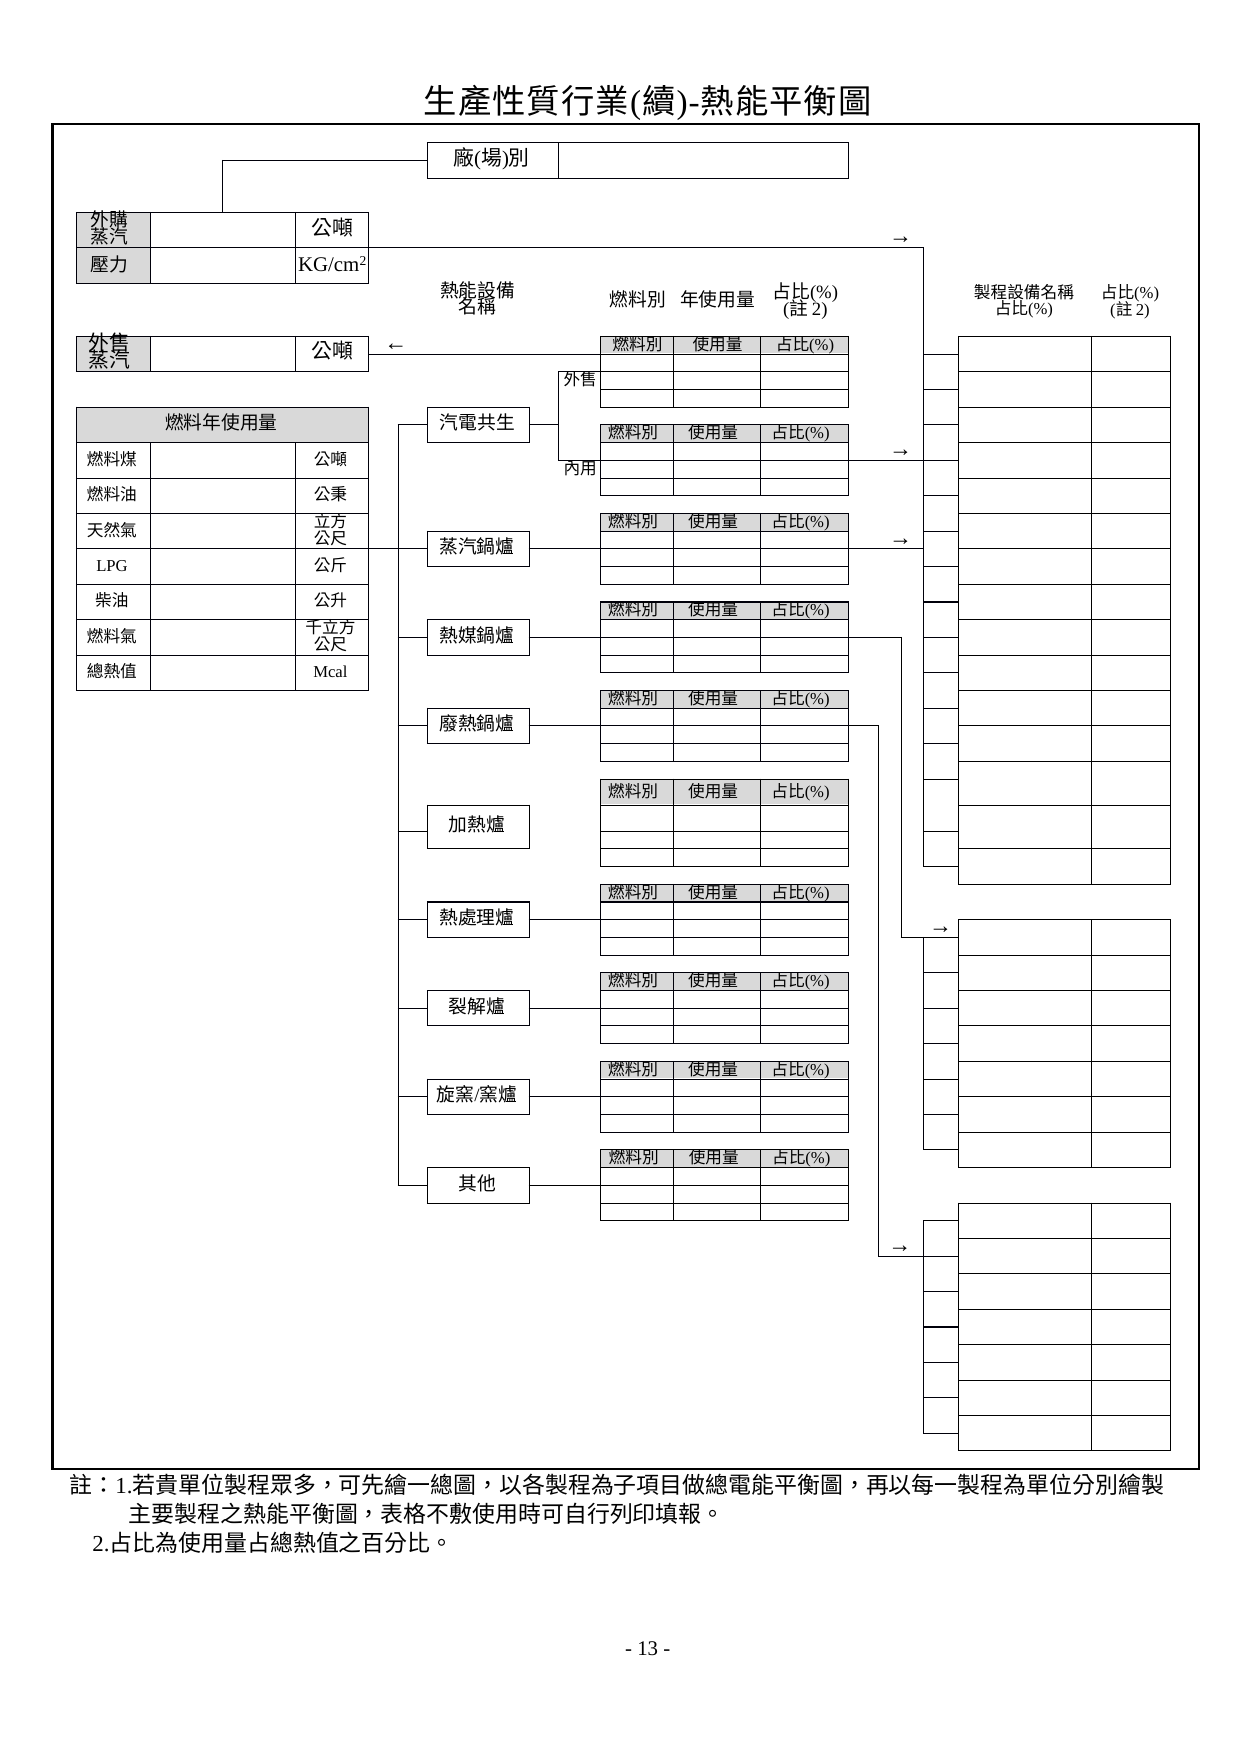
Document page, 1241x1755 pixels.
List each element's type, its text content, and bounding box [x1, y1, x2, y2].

table_cell [902, 848, 923, 866]
table_cell 占比(%) [761, 425, 848, 442]
table_cell [530, 531, 558, 548]
table_cell [54, 990, 76, 1008]
table_cell 外售 [559, 372, 600, 389]
table_cell [559, 407, 601, 424]
table_cell [879, 1450, 924, 1468]
table_cell [849, 531, 879, 548]
table_cell 使用量 [674, 780, 760, 804]
table_cell [559, 690, 600, 708]
table_cell [761, 567, 848, 584]
table_cell → [879, 1238, 923, 1256]
table_cell [849, 1185, 878, 1202]
table_cell [601, 355, 673, 371]
table_cell [399, 990, 427, 1008]
table_cell [150, 195, 222, 212]
table_cell [849, 1450, 879, 1468]
table_cell [559, 743, 600, 761]
table_cell [76, 1114, 150, 1132]
table_cell 燃料別 [601, 514, 673, 531]
table_cell [761, 1256, 848, 1273]
table_cell [1171, 1273, 1198, 1291]
table_cell [1171, 1096, 1198, 1114]
table_cell [601, 656, 673, 672]
table_cell [959, 408, 1091, 442]
table_cell [879, 1257, 923, 1273]
table_cell [151, 213, 295, 247]
table_header [849, 125, 879, 142]
table_cell [428, 1291, 529, 1309]
table_cell [399, 619, 427, 637]
table_cell [150, 1309, 233, 1326]
table_cell [1170, 247, 1198, 265]
table_cell [924, 901, 958, 919]
table_cell [924, 1450, 958, 1468]
table_cell [428, 513, 529, 531]
table_cell [530, 1097, 558, 1114]
table_cell [428, 230, 529, 247]
table_cell [428, 495, 529, 513]
table_cell [234, 1203, 295, 1220]
table_cell [761, 1026, 848, 1043]
table_cell [601, 806, 673, 831]
table_cell [559, 937, 600, 954]
table_cell [674, 1133, 761, 1149]
table_cell [959, 479, 1091, 513]
table_cell [959, 1345, 1091, 1379]
table_cell [54, 160, 76, 177]
table_cell [674, 956, 761, 972]
table_cell [902, 690, 923, 708]
table_cell [674, 496, 761, 513]
table_cell [924, 848, 958, 866]
table_cell [369, 1203, 398, 1220]
table_cell [1171, 1415, 1198, 1433]
table_cell [223, 195, 295, 212]
table_cell [369, 831, 398, 848]
table_cell [879, 283, 923, 300]
table_cell 使用量 [674, 603, 760, 619]
table_cell [1170, 901, 1198, 919]
table_cell [54, 513, 76, 531]
table_cell [295, 1008, 369, 1025]
table_cell [54, 495, 76, 513]
table_cell [1171, 460, 1198, 477]
table_cell 公秉 [296, 479, 368, 513]
table_cell [54, 655, 76, 672]
table_cell [559, 300, 601, 319]
table_cell [1092, 549, 1170, 584]
table_cell [369, 1380, 398, 1397]
table_cell [849, 142, 879, 160]
table_cell [530, 1079, 558, 1096]
table_cell [54, 1238, 76, 1256]
table_cell [295, 691, 369, 708]
table_cell [54, 919, 76, 937]
table_cell [879, 1309, 923, 1326]
table_cell [924, 990, 958, 1008]
table_cell [76, 178, 150, 195]
table_cell 汽電共生 [428, 408, 529, 442]
table_cell [428, 1380, 529, 1397]
table_cell [559, 1220, 601, 1238]
table_cell [369, 495, 398, 513]
table_header [223, 125, 295, 142]
table_cell [369, 655, 398, 672]
table_cell 裂解爐 [428, 991, 529, 1025]
table_cell [234, 1344, 295, 1362]
table_cell 燃料別 [601, 780, 673, 804]
table_cell [849, 761, 878, 778]
table_cell [879, 389, 923, 407]
table_cell [601, 1009, 673, 1025]
table_cell [150, 725, 233, 743]
table_cell [150, 1415, 233, 1433]
table_cell [369, 1132, 398, 1149]
table_cell [428, 1220, 529, 1238]
table_cell [54, 566, 76, 584]
table_cell [849, 1167, 878, 1185]
table_cell [879, 638, 901, 654]
table_cell 蒸汽鍋爐 [428, 532, 529, 566]
table_cell [398, 355, 427, 371]
table_cell [223, 142, 295, 160]
table_cell [369, 1114, 398, 1132]
table_cell [601, 567, 673, 584]
table_cell [234, 1167, 295, 1185]
table_cell [369, 637, 398, 654]
table_cell [1092, 1204, 1170, 1238]
table_cell [150, 1025, 233, 1043]
table_cell [54, 690, 76, 708]
table_cell [559, 920, 600, 937]
table_cell [959, 1026, 1091, 1061]
table_cell [1092, 514, 1170, 548]
table_cell [674, 1026, 760, 1043]
table_cell [369, 743, 398, 761]
table_cell [76, 691, 150, 708]
table_cell [559, 848, 600, 866]
table_cell [295, 1096, 369, 1114]
table_cell [369, 937, 398, 954]
table_cell [849, 566, 879, 584]
table_cell [529, 1256, 558, 1273]
table_cell [761, 1362, 848, 1379]
table_cell [1092, 620, 1170, 654]
table_cell [150, 1433, 233, 1450]
table_cell [924, 1238, 958, 1256]
table_cell [559, 1097, 600, 1114]
table_cell [1170, 283, 1198, 300]
table_cell [54, 601, 76, 619]
table_cell [76, 708, 150, 725]
table_cell [674, 806, 760, 831]
table_cell [399, 425, 427, 442]
table_cell 占比(%) [761, 885, 848, 901]
table_cell [1171, 1309, 1198, 1326]
table_cell [674, 1291, 761, 1309]
table_cell [529, 371, 558, 389]
table_cell [234, 1256, 295, 1273]
table_cell [1171, 1397, 1198, 1415]
table_cell [399, 566, 427, 584]
table_cell [76, 1309, 150, 1326]
table_cell [1092, 1416, 1170, 1450]
table_cell [1092, 1062, 1170, 1096]
table_cell [428, 1132, 529, 1149]
table_cell [674, 355, 760, 371]
table_cell [1171, 955, 1198, 972]
table_cell [529, 179, 558, 195]
table_cell [761, 956, 848, 972]
table_cell [674, 620, 760, 637]
table_cell 千立方 公尺 [296, 620, 368, 654]
table_cell [761, 1044, 848, 1061]
table_cell [879, 972, 923, 990]
table_cell [529, 283, 558, 300]
table_cell [1171, 725, 1198, 743]
table_cell [529, 779, 558, 804]
table_cell [924, 1309, 958, 1326]
table_cell [234, 1397, 295, 1415]
table_cell [234, 1185, 295, 1202]
table_cell [761, 461, 848, 477]
table_cell 燃料年使用量 [77, 408, 368, 442]
table_cell [924, 265, 958, 283]
table_cell [849, 726, 878, 743]
table_cell [601, 179, 673, 195]
table_cell [924, 300, 958, 319]
table_cell [879, 1291, 923, 1309]
table_cell [924, 195, 958, 212]
table_cell [54, 1061, 76, 1078]
table_cell [959, 1416, 1091, 1450]
table_cell [761, 1273, 848, 1291]
table_cell [761, 1097, 848, 1114]
table_cell [761, 230, 848, 247]
table_cell [398, 389, 427, 407]
table_cell [849, 336, 879, 353]
table_cell [399, 884, 427, 901]
table_cell [428, 972, 529, 990]
table_cell [601, 1204, 673, 1220]
table_cell [1092, 991, 1170, 1025]
table_cell [761, 1433, 848, 1450]
table_cell [924, 761, 958, 778]
table_cell [761, 832, 848, 848]
table_cell [1171, 637, 1198, 654]
table_cell [761, 496, 848, 513]
table_cell [559, 495, 601, 513]
table_cell [295, 990, 369, 1008]
table_cell [761, 549, 848, 566]
table_cell [398, 1273, 427, 1291]
table_cell [76, 389, 150, 407]
table_cell Mcal [296, 656, 368, 690]
table_cell [879, 866, 901, 884]
table_cell [902, 779, 923, 804]
table_cell [879, 195, 924, 212]
table_cell [1091, 319, 1170, 336]
table_cell [879, 513, 923, 531]
table_cell [369, 549, 398, 566]
table_cell [849, 513, 879, 531]
table_cell 廠(場)別 [428, 143, 558, 177]
table_cell [559, 619, 600, 637]
table_cell [150, 1008, 233, 1025]
table_header [959, 125, 1091, 142]
table_cell [369, 371, 398, 389]
table_cell [849, 1096, 878, 1114]
table_cell 占比(%) [761, 973, 848, 990]
table_cell [902, 637, 923, 654]
table_cell [369, 442, 398, 460]
table_cell [399, 584, 427, 601]
table_cell [234, 1132, 295, 1149]
table_cell [369, 1167, 398, 1185]
table_cell 占比(%) [761, 337, 848, 353]
table_cell [849, 1220, 878, 1238]
table_cell [428, 195, 529, 212]
table_cell [1170, 212, 1198, 229]
table_cell [76, 284, 150, 300]
table_cell [601, 1115, 673, 1132]
table_cell [924, 371, 958, 389]
table_cell [924, 725, 958, 743]
table_cell [674, 549, 760, 566]
table_cell [529, 743, 558, 761]
table_cell [529, 884, 558, 901]
table_cell [924, 584, 958, 601]
table_cell [76, 1415, 150, 1433]
table_cell [601, 832, 673, 848]
table_cell [295, 1326, 369, 1344]
table_cell [849, 1008, 878, 1025]
table_cell [1092, 408, 1170, 442]
table_cell [849, 955, 878, 972]
table_cell [54, 548, 76, 566]
table_cell 燃料別 [601, 425, 673, 442]
table_cell [674, 1168, 760, 1185]
table_cell [879, 831, 901, 848]
table_cell [369, 1220, 398, 1238]
table_cell [1171, 389, 1198, 407]
table_cell [1091, 265, 1170, 283]
table_cell [150, 1096, 233, 1114]
table_cell [924, 160, 958, 177]
table_cell [54, 1025, 76, 1043]
table_cell [559, 655, 600, 672]
table_cell [761, 408, 848, 424]
table_cell [1171, 531, 1198, 548]
table_cell [559, 1309, 601, 1326]
table_cell [559, 601, 600, 619]
table_cell [924, 938, 958, 954]
table_cell [1171, 743, 1198, 761]
table_cell [959, 991, 1091, 1025]
table_cell [399, 761, 427, 778]
table_cell [398, 1256, 427, 1273]
table_cell [924, 655, 958, 672]
table_cell [428, 1362, 529, 1379]
table_cell [674, 1256, 761, 1273]
table_cell [1171, 848, 1198, 866]
table_cell [849, 424, 879, 442]
table_cell [428, 584, 529, 601]
table_cell [674, 656, 760, 672]
table_cell 燃料別 [601, 885, 673, 901]
table_cell [902, 708, 923, 725]
table_cell [1091, 885, 1170, 919]
table_cell [879, 265, 923, 283]
table_cell [924, 780, 958, 804]
table_cell [879, 1079, 923, 1096]
table_cell [761, 1415, 848, 1433]
table_cell [428, 672, 529, 690]
table_cell [1170, 1167, 1198, 1185]
table_cell [530, 805, 558, 831]
table_cell [76, 1096, 150, 1114]
table_cell [601, 1344, 673, 1362]
table_cell [1171, 1291, 1198, 1309]
table_cell 使用量 [674, 425, 760, 442]
table_cell [849, 805, 878, 831]
table_cell [1171, 1238, 1198, 1256]
table_cell [761, 744, 848, 761]
table_cell [399, 638, 427, 654]
table_cell [601, 1309, 673, 1326]
table_cell [959, 762, 1091, 804]
table_cell [674, 1204, 760, 1220]
table_cell [761, 319, 848, 336]
table_cell [234, 1114, 295, 1132]
table_cell [529, 937, 558, 954]
table_cell [529, 1132, 558, 1149]
table_cell [76, 1273, 150, 1291]
table_cell [234, 1450, 295, 1468]
table_cell [369, 355, 398, 371]
table_cell [398, 1344, 427, 1362]
table_cell [295, 1397, 369, 1415]
table_cell [924, 1203, 958, 1220]
table_cell [849, 265, 879, 283]
table_cell [150, 1149, 233, 1167]
table_cell [601, 1168, 673, 1185]
table_cell [601, 1397, 673, 1415]
table_cell [529, 584, 558, 601]
table_cell [150, 372, 233, 389]
table_cell [1171, 584, 1198, 601]
table_cell [924, 532, 958, 548]
table_cell [529, 1433, 558, 1450]
table_cell [601, 195, 673, 212]
table_cell [959, 1168, 1091, 1202]
table_cell [559, 212, 601, 229]
table_cell [1092, 443, 1170, 477]
table_cell [529, 355, 558, 371]
table_cell [428, 265, 529, 283]
table_cell [959, 920, 1091, 954]
table_cell [879, 743, 901, 761]
table_cell [761, 179, 848, 195]
table_cell [295, 1114, 369, 1132]
table_cell [601, 1326, 673, 1344]
table_cell 公噸 [296, 443, 368, 477]
table_cell [295, 725, 369, 743]
table_cell [849, 442, 879, 460]
table_cell [234, 389, 295, 407]
table_cell 旋窯/窯爐 [428, 1080, 529, 1114]
table_cell [1170, 195, 1198, 212]
table_cell [761, 532, 848, 548]
table_header [601, 125, 673, 142]
table_cell [761, 762, 848, 778]
table_cell [601, 319, 673, 336]
table_cell [559, 884, 600, 901]
table_cell [1170, 1185, 1198, 1202]
table_cell [234, 1326, 295, 1344]
table_cell [76, 1185, 150, 1202]
table_cell [959, 265, 1091, 283]
table_cell [398, 1362, 427, 1379]
table_cell [879, 1061, 923, 1078]
table_cell [428, 601, 529, 619]
table_cell [559, 990, 600, 1008]
table_cell [369, 1291, 398, 1309]
table_cell [924, 178, 958, 195]
table_cell [902, 655, 923, 672]
table_cell [849, 1149, 878, 1167]
table_cell [601, 248, 673, 265]
table_cell [54, 1220, 76, 1238]
table_cell [959, 1204, 1091, 1238]
table_cell [529, 1344, 558, 1362]
table_cell [529, 672, 558, 690]
table_cell [761, 1186, 848, 1202]
table_cell 占比(%) [761, 514, 848, 531]
table_cell [879, 1362, 923, 1379]
table_cell [428, 1115, 529, 1132]
table_cell [150, 142, 222, 160]
table_cell [924, 212, 958, 229]
table_cell [54, 1273, 76, 1291]
table_cell [54, 460, 76, 477]
table_cell [879, 478, 923, 495]
table_cell [369, 1450, 398, 1468]
table_cell [1171, 424, 1198, 442]
table_cell [879, 1220, 923, 1238]
table_cell [674, 849, 760, 866]
table_cell [674, 1080, 760, 1096]
table_cell [234, 1149, 295, 1167]
table_cell [601, 1080, 673, 1096]
table_header [1170, 125, 1198, 142]
table_cell [369, 690, 398, 708]
table_cell [54, 442, 76, 460]
table_cell [1171, 919, 1198, 937]
table_cell [674, 867, 761, 884]
table_cell [428, 744, 529, 761]
table_cell [150, 389, 233, 407]
table_cell [529, 1380, 558, 1397]
table_cell 燃料氣 [77, 620, 150, 654]
table_cell [849, 1132, 878, 1149]
table_cell [559, 708, 600, 725]
table_cell [959, 1062, 1091, 1096]
table_cell [879, 990, 923, 1008]
table_cell [559, 726, 600, 743]
table_cell [54, 672, 76, 690]
table_cell [151, 514, 295, 548]
table_cell [879, 354, 923, 371]
table_cell [559, 513, 600, 531]
table_cell [849, 1203, 878, 1220]
table_cell [849, 1433, 879, 1450]
table_cell [399, 1149, 427, 1167]
table_cell [530, 1167, 558, 1185]
table_cell [150, 1238, 233, 1256]
table_cell [761, 1309, 848, 1326]
table_cell [234, 1362, 295, 1379]
table_cell [369, 761, 398, 778]
table_cell [150, 691, 233, 708]
table_cell [849, 1061, 878, 1078]
table_cell [879, 566, 923, 584]
table_cell [54, 805, 76, 831]
table_cell [150, 160, 222, 177]
table_cell [295, 1238, 369, 1256]
table_cell [559, 972, 600, 990]
table_cell [76, 990, 150, 1008]
table_cell [369, 1415, 398, 1433]
table_cell 燃料油 [77, 479, 150, 513]
table_cell [369, 972, 398, 990]
table_cell [601, 726, 673, 743]
table_cell [1092, 762, 1170, 804]
table_cell [559, 831, 600, 848]
table_cell [399, 743, 427, 761]
table_cell [530, 831, 558, 848]
table_cell [295, 1203, 369, 1220]
table_cell [761, 1204, 848, 1220]
table_cell [54, 1309, 76, 1326]
table_cell [529, 566, 558, 584]
table_cell [369, 161, 427, 177]
table_cell [559, 1203, 600, 1220]
table_cell [924, 1044, 958, 1061]
table_cell [295, 319, 369, 336]
table_cell [879, 901, 901, 919]
table_cell [1171, 1344, 1198, 1362]
table_cell 公升 [296, 585, 368, 619]
table_cell [674, 1097, 760, 1114]
table_cell [924, 1096, 958, 1114]
table_cell [428, 1256, 529, 1273]
table_cell 使用量 [674, 691, 760, 708]
table_cell [529, 655, 558, 672]
table_cell [54, 142, 76, 160]
table_cell [150, 1132, 233, 1149]
table_cell [529, 389, 558, 407]
table_cell [924, 832, 958, 848]
table_cell [54, 1326, 76, 1344]
table_cell [559, 195, 601, 212]
table_cell [295, 1132, 369, 1149]
table_cell [959, 585, 1091, 619]
table_cell [559, 901, 600, 919]
table_cell [398, 407, 427, 424]
table_cell [761, 1168, 848, 1185]
table_cell [849, 1291, 879, 1309]
table_cell [959, 142, 1091, 160]
table_cell [601, 620, 673, 637]
table_cell [924, 548, 958, 566]
table_cell [902, 831, 923, 848]
table_cell 使用量 [674, 885, 760, 901]
table_cell [601, 1238, 673, 1256]
table_cell [849, 584, 879, 601]
table_cell [559, 143, 848, 177]
table_cell [428, 478, 529, 495]
table_cell [559, 638, 600, 654]
table_cell [1171, 937, 1198, 954]
table_cell [151, 585, 295, 619]
table_cell [529, 248, 558, 265]
table_cell [601, 638, 673, 654]
table_cell [674, 390, 760, 407]
table_header [761, 125, 848, 142]
table_cell [1170, 300, 1198, 319]
table_cell [1091, 178, 1170, 195]
table_cell [761, 1450, 848, 1468]
table_cell [761, 656, 848, 672]
table_cell [1171, 354, 1198, 371]
table_cell [761, 390, 848, 407]
table_header [924, 125, 958, 142]
table_cell [1170, 265, 1198, 283]
table_cell [674, 920, 760, 937]
table_cell [761, 1238, 848, 1256]
table_cell [54, 1132, 76, 1149]
table_cell [1092, 372, 1170, 407]
table_cell [76, 1450, 150, 1468]
table_cell [601, 408, 673, 424]
table_cell [924, 1292, 958, 1309]
table_cell [529, 195, 558, 212]
table_cell [849, 831, 878, 848]
table_cell [1092, 1133, 1170, 1167]
table_cell [674, 212, 761, 229]
table_cell [1171, 548, 1198, 566]
table_cell 占比(%) [761, 691, 848, 708]
table_cell [879, 1380, 923, 1397]
table_cell [1091, 230, 1170, 247]
table_cell [1092, 726, 1170, 761]
table_cell [559, 955, 601, 972]
table_cell [1092, 691, 1170, 725]
table_cell [369, 1043, 398, 1061]
table_cell [369, 1096, 398, 1114]
table_cell [849, 1256, 879, 1273]
table_cell [428, 1238, 529, 1256]
table_cell [849, 1114, 878, 1132]
table_cell [879, 407, 923, 424]
table_cell [601, 461, 673, 477]
table_cell [902, 884, 924, 901]
table_cell [879, 1149, 924, 1167]
table_cell [295, 389, 369, 407]
table_cell [399, 920, 427, 937]
table_cell [529, 513, 558, 531]
table_cell [428, 1061, 529, 1078]
table_cell [76, 1220, 150, 1238]
table_cell [761, 248, 848, 265]
table_cell [295, 1025, 369, 1043]
table_cell [1171, 655, 1198, 672]
table_cell [879, 1043, 923, 1061]
table_cell [54, 319, 76, 336]
table_cell [76, 1397, 150, 1415]
table_cell [674, 903, 760, 919]
table_cell [674, 832, 760, 848]
table_cell [674, 991, 760, 1008]
table_cell 占比(%) [761, 603, 848, 619]
table_cell [76, 160, 150, 177]
table_cell [559, 761, 601, 778]
table_cell [399, 549, 427, 566]
table_cell [849, 1326, 879, 1344]
table_cell [1092, 1097, 1170, 1132]
table_cell [150, 1397, 233, 1415]
table_cell [529, 955, 558, 972]
table_cell [849, 601, 879, 619]
table_cell [369, 513, 398, 531]
table_cell [601, 1026, 673, 1043]
table_cell [674, 1186, 760, 1202]
table_cell [369, 1256, 398, 1273]
table_cell [1171, 990, 1198, 1008]
table_cell [150, 1291, 233, 1309]
table_cell [959, 195, 1091, 212]
table_cell [849, 283, 879, 300]
table_cell [150, 1061, 233, 1078]
table_cell 立方 公尺 [296, 514, 368, 548]
table_cell [428, 371, 529, 389]
table_cell 熱能設備名稱 [428, 283, 529, 319]
table_cell [849, 779, 878, 804]
table_cell [849, 300, 879, 319]
table_cell [369, 1344, 398, 1362]
table_cell [559, 478, 600, 495]
table_cell [849, 230, 879, 247]
table_cell [530, 708, 558, 725]
table_cell [369, 672, 398, 690]
table_cell [76, 1291, 150, 1309]
table_cell [428, 1309, 529, 1326]
table_cell [849, 371, 879, 389]
text 生產性質行業(續)-熱能平衡圖 [187, 75, 1107, 123]
table_cell [399, 495, 427, 513]
table_cell [1171, 972, 1198, 990]
table_cell [959, 656, 1091, 690]
table_cell [924, 496, 958, 513]
table_cell [234, 725, 295, 743]
table_cell [234, 1096, 295, 1114]
table_cell [559, 1291, 601, 1309]
table_cell [54, 884, 76, 901]
table_cell [428, 319, 529, 336]
table_cell [959, 849, 1091, 884]
table_cell [529, 460, 558, 477]
table_cell [399, 531, 427, 548]
table_cell [150, 1079, 233, 1096]
table_cell [559, 283, 601, 300]
table_cell [369, 619, 398, 637]
table_cell [879, 601, 923, 619]
table_cell [849, 354, 879, 371]
table_cell [76, 1079, 150, 1096]
table_cell [399, 1043, 427, 1061]
table_cell [399, 955, 427, 972]
table_cell [849, 495, 879, 513]
table_cell [674, 1397, 761, 1415]
table_cell [398, 371, 427, 389]
table_cell [369, 566, 398, 584]
table_cell [849, 919, 878, 937]
table_cell [369, 1309, 398, 1326]
table_cell [54, 1433, 76, 1450]
table_cell [849, 972, 878, 990]
table_cell [674, 1009, 760, 1025]
table_cell [1092, 585, 1170, 619]
table_cell [54, 761, 76, 778]
table_cell [849, 212, 879, 229]
table_cell [234, 1238, 295, 1256]
table_cell 天然氣 [77, 514, 150, 548]
table_cell [399, 726, 427, 743]
table_cell [369, 584, 398, 601]
table_cell [761, 620, 848, 637]
table_cell [1092, 1274, 1170, 1309]
table_cell [369, 212, 427, 229]
table_cell [761, 1380, 848, 1397]
table_cell [559, 389, 600, 407]
table_cell [924, 390, 958, 407]
table_cell [761, 920, 848, 937]
table_cell [428, 1415, 529, 1433]
table_cell [601, 1450, 673, 1468]
table_cell [150, 1167, 233, 1185]
table_cell [849, 549, 879, 566]
table_cell [879, 142, 924, 160]
table_cell [601, 479, 673, 495]
table_cell [1091, 247, 1170, 265]
table_cell [369, 142, 427, 160]
table_cell [559, 1025, 600, 1043]
table_cell [559, 1450, 601, 1468]
table_cell [295, 1450, 369, 1468]
table_cell [674, 1362, 761, 1379]
table_cell [959, 372, 1091, 407]
table_cell [428, 1326, 529, 1344]
table_cell [54, 831, 76, 848]
table_cell [902, 725, 923, 743]
table_cell [151, 549, 295, 584]
table_cell [223, 178, 295, 195]
table_cell [959, 885, 1091, 919]
table_cell [54, 1185, 76, 1202]
table_cell 年使用量 [674, 283, 761, 319]
table_cell [761, 212, 848, 229]
table_cell [1171, 495, 1198, 513]
table_cell [295, 1220, 369, 1238]
table_cell [529, 1025, 558, 1043]
table_cell [529, 848, 558, 866]
table_cell [398, 1186, 427, 1202]
table_cell [234, 1273, 295, 1291]
table_cell 廢熱鍋爐 [428, 709, 529, 743]
table_cell [601, 212, 673, 229]
table_cell [924, 1257, 958, 1273]
table_cell [879, 1344, 923, 1362]
table_cell [398, 1238, 427, 1256]
table_cell [1170, 884, 1198, 901]
table_cell [924, 1061, 958, 1078]
table_cell [234, 1079, 295, 1096]
table_cell [959, 178, 1091, 195]
table_cell 公噸 [296, 337, 368, 371]
table_cell [924, 407, 958, 424]
table_cell [879, 1096, 923, 1114]
table_cell [530, 407, 558, 424]
table_cell [295, 1149, 369, 1167]
table_cell [601, 1380, 673, 1397]
table_cell [1171, 805, 1198, 831]
table_cell [879, 1326, 923, 1344]
table_cell [601, 443, 673, 460]
table_cell [849, 1238, 878, 1256]
table_cell [601, 709, 673, 725]
table_cell [959, 443, 1091, 477]
table_cell [369, 230, 427, 247]
table_cell [559, 442, 600, 460]
table_cell [674, 408, 761, 424]
table_cell [529, 478, 558, 495]
table_cell [76, 1149, 150, 1167]
table_cell [234, 691, 295, 708]
table_cell [428, 1450, 529, 1468]
table_cell [399, 1132, 427, 1149]
table_header [529, 125, 558, 142]
table_cell [559, 248, 601, 265]
table_cell [76, 1132, 150, 1149]
table_cell 燃料別 [601, 1150, 673, 1167]
table_cell [399, 513, 427, 531]
table_cell [674, 709, 760, 725]
table_cell [150, 319, 295, 336]
table_cell [428, 443, 529, 460]
table_cell [529, 1238, 558, 1256]
table_cell [428, 1149, 529, 1167]
table_cell [924, 673, 958, 690]
table_cell [959, 230, 1091, 247]
table_cell [76, 142, 150, 160]
table_cell [234, 1291, 295, 1309]
table_cell [54, 1256, 76, 1273]
table_cell [398, 1415, 427, 1433]
table_cell [151, 656, 295, 690]
table_cell [559, 1415, 601, 1433]
table_cell [295, 161, 369, 177]
table_cell [1171, 1380, 1198, 1397]
table_cell [76, 372, 150, 389]
table_cell [559, 779, 600, 804]
table_cell [674, 230, 761, 247]
table_cell [1091, 212, 1170, 229]
table_cell [399, 972, 427, 990]
table_cell [428, 212, 529, 229]
table_cell [530, 1009, 558, 1025]
table_cell [1171, 513, 1198, 531]
table_cell [559, 319, 601, 336]
table_cell [76, 1256, 150, 1273]
table_cell [399, 1167, 427, 1185]
table_cell [601, 1256, 673, 1273]
table_cell [54, 195, 76, 212]
table_cell [761, 1115, 848, 1132]
table_cell [54, 937, 76, 954]
table_cell [674, 1273, 761, 1291]
table_cell [369, 1326, 398, 1344]
table_cell [1170, 230, 1198, 247]
table_cell [601, 849, 673, 866]
table_cell [530, 638, 558, 654]
table_cell 其他 [428, 1168, 529, 1202]
table_cell [530, 1186, 558, 1202]
table_cell [1092, 1345, 1170, 1379]
table_cell [959, 620, 1091, 654]
table_cell [674, 1433, 761, 1450]
table_cell [54, 584, 76, 601]
table_cell [399, 1097, 427, 1114]
table_cell [1091, 160, 1170, 177]
table_cell [601, 1097, 673, 1114]
table_cell [761, 585, 848, 601]
table_cell [369, 1079, 398, 1096]
table_cell [529, 1415, 558, 1433]
table_cell [54, 1079, 76, 1096]
table_cell [369, 300, 427, 319]
table_cell [959, 1310, 1091, 1344]
table_cell [879, 955, 923, 972]
table_cell [1170, 178, 1198, 195]
table_cell [76, 1362, 150, 1379]
table_cell [1092, 337, 1170, 371]
table_cell [879, 178, 924, 195]
table_cell [924, 1080, 958, 1096]
table_cell [150, 1043, 233, 1061]
table_cell [369, 283, 427, 300]
table_cell [54, 354, 76, 371]
table_cell [54, 972, 76, 990]
table_cell [601, 265, 673, 283]
table_cell [601, 1133, 673, 1149]
table_cell [150, 1256, 233, 1273]
table_cell [924, 690, 958, 708]
table_cell [151, 479, 295, 513]
table_cell [529, 866, 558, 884]
table_cell [1092, 956, 1170, 990]
table_cell [54, 1167, 76, 1185]
table_cell [428, 336, 529, 353]
table_cell [879, 708, 901, 725]
table_cell [1171, 690, 1198, 708]
table_cell [529, 690, 558, 708]
table_cell [1171, 1256, 1198, 1273]
table_cell [674, 532, 760, 548]
table_cell [398, 1203, 427, 1220]
table_cell [1171, 566, 1198, 584]
table_cell [1171, 708, 1198, 725]
table_cell [601, 1291, 673, 1309]
table_cell [54, 407, 76, 424]
table_cell [879, 319, 923, 336]
table_cell [1091, 1168, 1170, 1202]
table_cell [398, 1291, 427, 1309]
table_cell [601, 1044, 673, 1061]
table_cell [674, 1380, 761, 1397]
table_cell [369, 1238, 398, 1256]
table_cell [428, 248, 529, 265]
table_cell [295, 195, 369, 212]
table_cell [369, 1008, 398, 1025]
table_cell [369, 805, 398, 831]
table_cell [849, 655, 879, 672]
table_header [295, 125, 369, 142]
table_cell [924, 603, 958, 619]
table_cell 使用量 [674, 1062, 760, 1078]
table_cell [369, 478, 398, 495]
table_cell [54, 1380, 76, 1397]
table_cell [959, 806, 1091, 848]
table_cell [399, 655, 427, 672]
table_cell [924, 336, 958, 353]
table_cell [849, 1309, 879, 1326]
table_cell [559, 531, 600, 548]
table_cell [601, 1221, 673, 1238]
table_cell [223, 161, 295, 177]
table_cell [601, 496, 673, 513]
table_cell [295, 1433, 369, 1450]
table_cell [369, 990, 398, 1008]
table_cell [530, 425, 558, 442]
table_cell [529, 336, 558, 353]
table_cell [295, 142, 369, 160]
table_cell 占比(%) [761, 1062, 848, 1078]
table_cell [54, 212, 76, 229]
table_cell [849, 1362, 879, 1379]
table_cell [879, 919, 901, 937]
table_cell [879, 160, 924, 177]
table_cell [674, 265, 761, 283]
table_cell [428, 955, 529, 972]
table_cell [150, 1362, 233, 1379]
table_cell [369, 1273, 398, 1291]
table_cell [674, 248, 761, 265]
table_cell [428, 884, 529, 901]
table_cell [295, 284, 369, 300]
table_cell [674, 1238, 761, 1256]
table_cell [150, 284, 295, 300]
table_cell [76, 1203, 150, 1220]
table_cell [369, 319, 427, 336]
table_cell [151, 248, 295, 283]
table_cell [54, 371, 76, 389]
table_cell [54, 1450, 76, 1468]
table_cell [1170, 160, 1198, 177]
table_cell [879, 761, 901, 778]
table_cell [530, 619, 558, 637]
table_cell [601, 762, 673, 778]
table_cell [369, 901, 398, 919]
table_cell [234, 372, 295, 389]
table_cell [369, 407, 398, 424]
table_cell [601, 903, 673, 919]
table_cell [76, 743, 369, 990]
table_cell [1092, 1310, 1170, 1344]
table_cell [530, 901, 558, 919]
table_cell [151, 443, 295, 477]
table_cell [761, 903, 848, 919]
table_cell [54, 478, 76, 495]
table_cell [1171, 1149, 1198, 1167]
table_cell [761, 991, 848, 1008]
table_cell [151, 620, 295, 654]
table_cell [959, 1097, 1091, 1132]
table_cell [761, 673, 848, 690]
table_cell [529, 319, 558, 336]
table_cell [529, 1114, 558, 1132]
table_cell [1171, 1079, 1198, 1096]
table_cell [399, 442, 427, 460]
table_cell [54, 424, 76, 442]
table_cell [924, 478, 958, 495]
table_cell ← [369, 336, 427, 353]
table_cell [959, 691, 1091, 725]
table_cell [150, 1344, 233, 1362]
table_cell 使用量 [674, 337, 760, 353]
table_cell [674, 585, 761, 601]
table_cell [924, 425, 958, 442]
table_cell [879, 1185, 924, 1202]
table_cell [959, 247, 1091, 265]
table_cell [924, 461, 958, 477]
table_cell [924, 230, 958, 247]
table_cell [761, 355, 848, 371]
text 2.占比為使用量占總熱值之百分比。 [69, 1528, 1177, 1558]
table_cell [924, 1132, 958, 1149]
table_cell [529, 1326, 558, 1344]
table_cell [601, 744, 673, 761]
table_cell [1170, 142, 1198, 160]
table_cell [674, 1326, 761, 1344]
table_cell [959, 319, 1091, 336]
table_cell [601, 1273, 673, 1291]
table_cell 壓力 [77, 248, 150, 283]
table_cell [674, 461, 760, 477]
table_cell [529, 1203, 558, 1220]
table_cell [1171, 1203, 1198, 1220]
table_cell [428, 567, 529, 584]
table_cell [76, 1167, 150, 1185]
table_cell [924, 1434, 958, 1450]
table_cell [530, 920, 558, 937]
table_cell [399, 779, 427, 804]
table_cell [234, 1433, 295, 1450]
table_cell [601, 991, 673, 1008]
table_cell [54, 848, 76, 866]
table_cell 外購 蒸汽 [77, 213, 150, 247]
table_cell [761, 1009, 848, 1025]
table_cell [959, 337, 1091, 371]
table_cell [76, 1344, 150, 1362]
table_cell [1171, 1362, 1198, 1379]
table_cell [369, 1061, 398, 1078]
table_cell [369, 531, 398, 548]
table_cell [924, 805, 958, 831]
table_cell [399, 1025, 427, 1043]
table_cell [849, 901, 878, 919]
table_cell [76, 1380, 150, 1397]
table_cell [959, 160, 1091, 177]
table_cell [849, 990, 878, 1008]
table_cell [601, 532, 673, 548]
table_cell [428, 779, 529, 804]
table_cell [559, 1009, 600, 1025]
table_cell [902, 761, 923, 778]
table_cell [369, 1362, 398, 1379]
table_cell [428, 761, 529, 778]
table_cell [1092, 920, 1170, 954]
table_cell [76, 1043, 150, 1061]
table_cell [295, 1079, 369, 1096]
table_cell [428, 389, 529, 407]
table_cell [1170, 319, 1198, 336]
table_cell [54, 1096, 76, 1114]
table_cell [1171, 601, 1198, 619]
table_cell [849, 319, 879, 336]
table_cell [959, 1239, 1091, 1273]
table_cell [234, 1415, 295, 1433]
table_cell [399, 1114, 427, 1132]
table_cell [959, 212, 1091, 229]
table_cell → [879, 230, 924, 247]
table_cell [849, 866, 878, 884]
table_cell [1171, 478, 1198, 495]
table_cell [879, 655, 901, 672]
table_cell [674, 726, 760, 743]
table_cell [399, 832, 427, 848]
table_cell [959, 956, 1091, 990]
table_cell [879, 1008, 923, 1025]
table_cell 加熱爐 [428, 806, 529, 848]
table_header [150, 125, 222, 142]
table_cell [924, 638, 958, 654]
table_cell [295, 1185, 369, 1202]
table_cell [879, 1273, 923, 1291]
table_cell [674, 638, 760, 654]
table_cell [879, 1433, 924, 1450]
table_cell [674, 567, 760, 584]
table_header [369, 125, 427, 142]
table_cell [924, 1363, 958, 1379]
table_cell [1091, 1451, 1170, 1468]
table_cell [428, 179, 529, 195]
table_cell [398, 1326, 427, 1344]
table_cell [399, 937, 427, 954]
table_cell [295, 1380, 369, 1397]
table_cell [924, 1344, 958, 1362]
table_cell [674, 1450, 761, 1468]
table_cell [529, 265, 558, 283]
table_cell [879, 1132, 923, 1149]
table_cell 占比(%) (註2) [761, 283, 848, 319]
table_cell [559, 1043, 601, 1061]
table_cell [879, 619, 923, 637]
table_cell [559, 1079, 600, 1096]
table_cell 公噸 [296, 213, 368, 247]
table_cell [1171, 761, 1198, 778]
table_cell [959, 514, 1091, 548]
table_cell [761, 479, 848, 495]
table_cell [54, 283, 76, 300]
table_cell [369, 195, 427, 212]
table_cell [369, 955, 398, 972]
table_cell [529, 1273, 558, 1291]
table_cell [54, 725, 76, 743]
table_cell [1171, 1008, 1198, 1025]
table_cell 燃料別 [601, 603, 673, 619]
table_cell [1092, 1239, 1170, 1273]
table_cell 燃料煤 [77, 443, 150, 477]
table_cell [879, 424, 923, 442]
table_cell [369, 1149, 398, 1167]
table_cell [924, 973, 958, 990]
text 註：1.若貴單位製程眾多，可先繪一總圖，以各製程為子項目做總電能平衡圖，再以每一製程為單位分別繪製主要製程之熱能平衡圖，表格不敷使用時可自行列印填報。 [69, 1470, 1177, 1528]
table_cell [559, 1149, 600, 1167]
table_cell [295, 1061, 369, 1078]
table_cell [849, 1344, 879, 1362]
table_cell [559, 336, 600, 353]
table_cell 燃料別 [601, 973, 673, 990]
table_cell [295, 1415, 369, 1433]
table_cell [76, 1061, 150, 1078]
table_cell [924, 567, 958, 584]
table_cell 占比(%) [761, 1150, 848, 1167]
table_cell [150, 1450, 233, 1468]
table_cell [54, 1114, 76, 1132]
table_cell [849, 178, 879, 195]
table_cell [674, 673, 761, 690]
table_cell [1171, 866, 1198, 884]
table_cell [150, 1185, 233, 1202]
table_cell [559, 1114, 600, 1132]
table_cell [559, 1433, 601, 1450]
table_cell [601, 1433, 673, 1450]
table_cell [959, 1274, 1091, 1309]
table_cell [924, 884, 958, 901]
table_cell [849, 638, 879, 654]
table_cell [879, 300, 923, 319]
table_cell [54, 247, 76, 265]
table_cell [879, 1397, 923, 1415]
table_cell [924, 1328, 958, 1344]
table_cell [150, 1203, 233, 1220]
table_cell [399, 478, 427, 495]
table_cell [54, 531, 76, 548]
table_cell [924, 1221, 958, 1238]
table_cell [1171, 1061, 1198, 1078]
table_cell [559, 1061, 600, 1078]
table_cell [76, 1008, 150, 1025]
table_cell [849, 461, 879, 477]
table_cell [761, 1326, 848, 1344]
table_header [674, 125, 761, 142]
table_cell [76, 1433, 150, 1450]
table_cell [1171, 831, 1198, 848]
table_cell [234, 1008, 295, 1025]
table_cell 熱媒鍋爐 [428, 620, 529, 654]
table_header [76, 125, 150, 142]
table_cell [849, 690, 879, 708]
table_cell [674, 372, 760, 389]
table_cell [924, 1115, 958, 1132]
table_cell [674, 1309, 761, 1326]
table_cell [559, 805, 600, 831]
table_cell [529, 1043, 558, 1061]
table_cell [529, 761, 558, 778]
table_header [559, 125, 601, 142]
table_cell [76, 195, 150, 212]
table_cell [849, 619, 879, 637]
table_cell [601, 390, 673, 407]
table_cell [76, 300, 150, 319]
table_cell [529, 1362, 558, 1379]
table_cell [559, 1186, 600, 1202]
table_cell [1171, 672, 1198, 690]
table_cell [529, 1291, 558, 1309]
table_cell [295, 300, 369, 319]
table_cell [601, 372, 673, 389]
table_cell [295, 372, 369, 389]
table_cell [879, 495, 923, 513]
table_cell [761, 1291, 848, 1309]
table_cell [150, 708, 233, 725]
table_cell [428, 1397, 529, 1415]
table_cell [849, 743, 878, 761]
table_cell [234, 1025, 295, 1043]
table_cell [674, 1344, 761, 1362]
table_cell [369, 248, 427, 265]
table_cell 公斤 [296, 549, 368, 584]
table_cell [761, 638, 848, 654]
table_cell [902, 743, 923, 761]
table_cell [398, 1309, 427, 1326]
table_cell [529, 495, 558, 513]
table_cell [54, 708, 76, 725]
table_cell LPG [77, 549, 150, 584]
table_cell [54, 901, 76, 919]
table_cell [54, 1008, 76, 1025]
table_cell [54, 743, 76, 761]
table_cell [428, 849, 529, 866]
table_cell [879, 884, 901, 901]
table_cell [559, 230, 601, 247]
table_cell [924, 513, 958, 531]
table_cell [54, 1203, 76, 1220]
table_cell [849, 1380, 879, 1397]
table_cell [849, 248, 879, 265]
table_cell 柴油 [77, 585, 150, 619]
table_cell [761, 709, 848, 725]
table_cell [879, 336, 923, 353]
table_cell [674, 938, 760, 954]
table_cell [369, 1433, 398, 1450]
table_cell [1171, 407, 1198, 424]
table_cell 使用量 [674, 514, 760, 531]
table_header [428, 125, 529, 142]
table_cell [150, 1273, 233, 1291]
table_cell [601, 920, 673, 937]
table_cell 使用量 [674, 973, 760, 990]
table_header [879, 125, 924, 142]
table_cell [54, 336, 76, 353]
table_cell [849, 160, 879, 177]
table_cell [924, 1167, 958, 1185]
table_cell [879, 937, 923, 954]
table_cell [428, 460, 529, 477]
table_cell [559, 355, 600, 371]
table_cell [559, 179, 601, 195]
table_cell [295, 1309, 369, 1326]
table_cell [849, 672, 879, 690]
table_cell [76, 725, 150, 743]
table_cell 燃料別 [601, 337, 673, 353]
table_cell [924, 1415, 958, 1433]
table_cell [959, 1381, 1091, 1415]
table_cell [54, 1397, 76, 1415]
table_cell [399, 1061, 427, 1078]
table_cell 熱處理爐 [428, 903, 529, 937]
table_cell [601, 1415, 673, 1433]
table_cell [761, 938, 848, 954]
table_cell [559, 866, 601, 884]
table_cell [674, 179, 761, 195]
table_cell [399, 460, 427, 477]
table_cell [902, 919, 924, 937]
table_cell [399, 848, 427, 866]
table_cell 使用量 [674, 1150, 760, 1167]
table_cell [295, 1344, 369, 1362]
table_cell [54, 1043, 76, 1061]
table_cell [530, 726, 558, 743]
table_cell [674, 744, 760, 761]
table_cell [761, 726, 848, 743]
table_cell [398, 1220, 427, 1238]
table_cell [849, 1079, 878, 1096]
table_cell [1092, 849, 1170, 884]
table_cell [1171, 779, 1198, 804]
table_cell [761, 443, 848, 460]
table_cell [428, 866, 529, 884]
table_cell [295, 1291, 369, 1309]
table_cell [1171, 1433, 1198, 1450]
table_cell [428, 1433, 529, 1450]
table_cell [761, 1133, 848, 1149]
table_cell [529, 1061, 558, 1078]
table_cell [1171, 619, 1198, 637]
table_cell [761, 372, 848, 389]
table_cell [559, 1273, 601, 1291]
table_cell [428, 1273, 529, 1291]
table_cell [54, 866, 76, 884]
table_cell [150, 300, 295, 319]
table_cell [959, 549, 1091, 584]
table_cell [761, 849, 848, 866]
table_cell [428, 1204, 529, 1220]
table_cell [924, 283, 958, 300]
table_cell [1171, 1114, 1198, 1132]
table_cell [54, 779, 76, 804]
table_cell [399, 601, 427, 619]
table_cell [398, 1380, 427, 1397]
table_cell [1171, 371, 1198, 389]
table_cell 占比(%) (註2) [1091, 283, 1170, 319]
table_cell [1091, 195, 1170, 212]
table_cell [295, 1362, 369, 1379]
table_cell [529, 212, 558, 229]
table_cell [601, 956, 673, 972]
table_header [54, 125, 76, 142]
table_cell [849, 1025, 878, 1043]
table_cell [369, 389, 398, 407]
table_cell [150, 990, 233, 1008]
table_cell [761, 867, 848, 884]
table_cell [529, 1309, 558, 1326]
table_cell [54, 955, 76, 972]
table_cell [849, 937, 878, 954]
table_cell [924, 442, 958, 460]
table_cell [428, 355, 529, 371]
table_cell [529, 300, 558, 319]
table_cell [879, 1114, 923, 1132]
table_cell [1171, 1025, 1198, 1043]
table_cell [559, 1167, 600, 1185]
table_cell [54, 1362, 76, 1379]
table_cell [530, 990, 558, 1008]
table_cell [369, 708, 398, 725]
table_cell [54, 1344, 76, 1362]
table_header [1091, 125, 1170, 142]
table_cell [879, 1025, 923, 1043]
table_cell [295, 708, 369, 725]
table_cell [369, 460, 398, 477]
table_cell [849, 848, 878, 866]
table_cell [369, 178, 427, 195]
table_cell [924, 247, 958, 265]
table_cell [1171, 442, 1198, 460]
table_cell [369, 265, 427, 283]
table_cell [761, 1344, 848, 1362]
table_cell [399, 805, 427, 831]
table_cell [54, 300, 76, 319]
table_cell [369, 884, 398, 901]
table_cell [150, 1220, 233, 1238]
table_cell 外售 蒸汽 [77, 337, 150, 371]
table_cell 占比(%) [761, 780, 848, 804]
table_cell [295, 1043, 369, 1061]
table_cell [1171, 336, 1198, 353]
table_cell [924, 142, 958, 160]
table_cell [674, 1415, 761, 1433]
table_cell [1092, 479, 1170, 513]
table_cell [924, 1398, 958, 1415]
table_cell [529, 442, 558, 460]
table_cell [559, 584, 601, 601]
table_cell → [879, 531, 923, 548]
table_cell [1092, 1026, 1170, 1061]
table_cell [849, 884, 878, 901]
table_cell [849, 195, 879, 212]
table_cell [879, 672, 901, 690]
table_cell [924, 355, 958, 371]
table_cell [879, 212, 924, 229]
table_cell [1092, 656, 1170, 690]
table_cell [369, 1025, 398, 1043]
table_cell [879, 725, 901, 743]
table_cell 燃料別 [601, 283, 673, 319]
table_cell [1171, 1132, 1198, 1149]
table_cell [674, 1115, 760, 1132]
table_cell 內用 [559, 461, 600, 477]
table_cell [761, 1080, 848, 1096]
table_cell [529, 1220, 558, 1238]
table_cell [76, 319, 150, 336]
table_cell [529, 1450, 558, 1468]
table_cell [399, 1009, 427, 1025]
table_cell [428, 690, 529, 708]
table_cell [959, 1451, 1091, 1468]
table_cell [879, 248, 923, 265]
table_cell [674, 195, 761, 212]
table_cell [879, 584, 923, 601]
table_cell [849, 1397, 879, 1415]
table_cell [559, 1132, 601, 1149]
table_cell [529, 601, 558, 619]
table_cell [924, 1025, 958, 1043]
table_cell [559, 566, 600, 584]
table_cell [674, 479, 760, 495]
table_cell [150, 1326, 233, 1344]
table_cell [428, 1043, 529, 1061]
table_cell [234, 708, 295, 725]
table_cell [849, 407, 879, 424]
table_cell [54, 619, 76, 637]
table_cell [428, 1344, 529, 1362]
table_cell [902, 672, 923, 690]
table_cell [924, 619, 958, 637]
table_cell [399, 708, 427, 725]
table_cell [674, 443, 760, 460]
table_cell [1171, 1326, 1198, 1344]
table_cell [559, 1380, 601, 1397]
table_cell [879, 461, 923, 477]
table_cell [399, 866, 427, 884]
table_cell [54, 1149, 76, 1167]
table_cell [761, 265, 848, 283]
table_cell [1171, 1220, 1198, 1238]
table_cell [559, 1362, 601, 1379]
table_cell [559, 672, 601, 690]
table_cell [559, 1326, 601, 1344]
table_cell [761, 195, 848, 212]
table_cell [150, 1114, 233, 1132]
table_cell [529, 1149, 558, 1167]
table_cell [54, 178, 76, 195]
table_cell [674, 762, 761, 778]
table_cell [369, 1185, 398, 1202]
table_cell [601, 1186, 673, 1202]
table_cell [559, 1344, 601, 1362]
table_cell [399, 1079, 427, 1096]
table_cell [369, 1397, 398, 1415]
table_cell 製程設備名稱 占比(%) [959, 283, 1091, 319]
table_cell [601, 673, 673, 690]
table_cell 燃料別 [601, 691, 673, 708]
table_cell [902, 805, 923, 831]
table_cell [1171, 1043, 1198, 1061]
table_cell [879, 371, 923, 389]
table_cell [601, 549, 673, 566]
table_cell [398, 1450, 427, 1468]
table_cell [879, 1415, 923, 1433]
table_cell [399, 672, 427, 690]
table_cell [559, 424, 600, 442]
table_cell [924, 319, 958, 336]
table_cell [428, 938, 529, 954]
table_cell [234, 1061, 295, 1078]
table_cell [150, 1380, 233, 1397]
table_cell [234, 1380, 295, 1397]
table_cell [924, 1273, 958, 1291]
table_cell [924, 744, 958, 761]
table_cell [559, 1256, 601, 1273]
table_cell [924, 1185, 958, 1202]
table_cell [849, 1043, 878, 1061]
table_cell [879, 1203, 924, 1220]
table_cell [399, 690, 427, 708]
table_cell [76, 1326, 150, 1344]
table_cell [234, 990, 295, 1008]
table_cell [674, 319, 761, 336]
table_cell [399, 901, 427, 919]
table_cell 燃料別 [601, 1062, 673, 1078]
table_cell [54, 1415, 76, 1433]
table_cell [559, 1397, 601, 1415]
table_cell [879, 549, 923, 566]
table_cell [54, 1291, 76, 1309]
table_cell [369, 848, 398, 866]
table_cell [76, 1238, 150, 1256]
table_cell [674, 1044, 761, 1061]
table_cell → [924, 919, 958, 937]
table_cell [601, 585, 673, 601]
table_cell [849, 708, 879, 725]
table_cell [529, 230, 558, 247]
table_cell [674, 1221, 761, 1238]
table_cell [761, 806, 848, 831]
table_cell [601, 230, 673, 247]
table_cell KG/cm2 [296, 248, 368, 283]
table_cell [54, 265, 76, 283]
table_cell [234, 1309, 295, 1326]
table_cell [879, 1167, 924, 1185]
table_cell [151, 337, 295, 371]
table_cell [1092, 806, 1170, 848]
table_cell [924, 867, 958, 884]
table_cell [369, 725, 398, 743]
table_cell [234, 1043, 295, 1061]
table_cell [849, 478, 879, 495]
table_cell [559, 265, 601, 283]
table_cell [529, 972, 558, 990]
table_cell [879, 805, 901, 831]
table_cell [902, 866, 924, 884]
table_cell [54, 389, 76, 407]
table_cell [1170, 1450, 1198, 1468]
table_cell [54, 230, 76, 247]
table_cell [54, 637, 76, 654]
table_cell [924, 1009, 958, 1025]
table_cell [428, 656, 529, 672]
table_cell [530, 549, 558, 566]
table_cell [428, 1026, 529, 1043]
table_cell [601, 867, 673, 884]
table_cell [234, 1220, 295, 1238]
table_cell [924, 955, 958, 972]
table_cell [1091, 142, 1170, 160]
table_cell [879, 779, 901, 804]
table_cell [1092, 1381, 1170, 1415]
table_cell [959, 726, 1091, 761]
table_cell [369, 779, 398, 804]
table_cell [849, 1415, 879, 1433]
table_cell [924, 1150, 958, 1167]
table_cell [601, 938, 673, 954]
table_cell [295, 1167, 369, 1185]
table_cell [295, 1273, 369, 1291]
table_cell [398, 1397, 427, 1415]
table_cell [924, 709, 958, 725]
table_cell [398, 1433, 427, 1450]
table_cell [529, 1397, 558, 1415]
table_cell [369, 866, 398, 884]
table_cell [761, 1397, 848, 1415]
table_cell [849, 389, 879, 407]
table_cell 總熱值 [77, 656, 150, 690]
table_cell [295, 1256, 369, 1273]
table_cell [924, 1380, 958, 1397]
table_cell [902, 901, 924, 919]
table_cell [879, 690, 901, 708]
table_cell [295, 178, 369, 195]
table_cell [369, 919, 398, 937]
table_cell [76, 1025, 150, 1043]
table_cell [369, 601, 398, 619]
table_cell [559, 549, 600, 566]
table_cell [879, 848, 901, 866]
table_cell [150, 178, 222, 195]
table_cell [849, 1273, 879, 1291]
table_cell [959, 1133, 1091, 1167]
table_cell → [879, 442, 923, 460]
table_cell [761, 1221, 848, 1238]
table_cell [369, 424, 398, 442]
table_cell [601, 1362, 673, 1379]
table_cell [559, 1238, 601, 1256]
